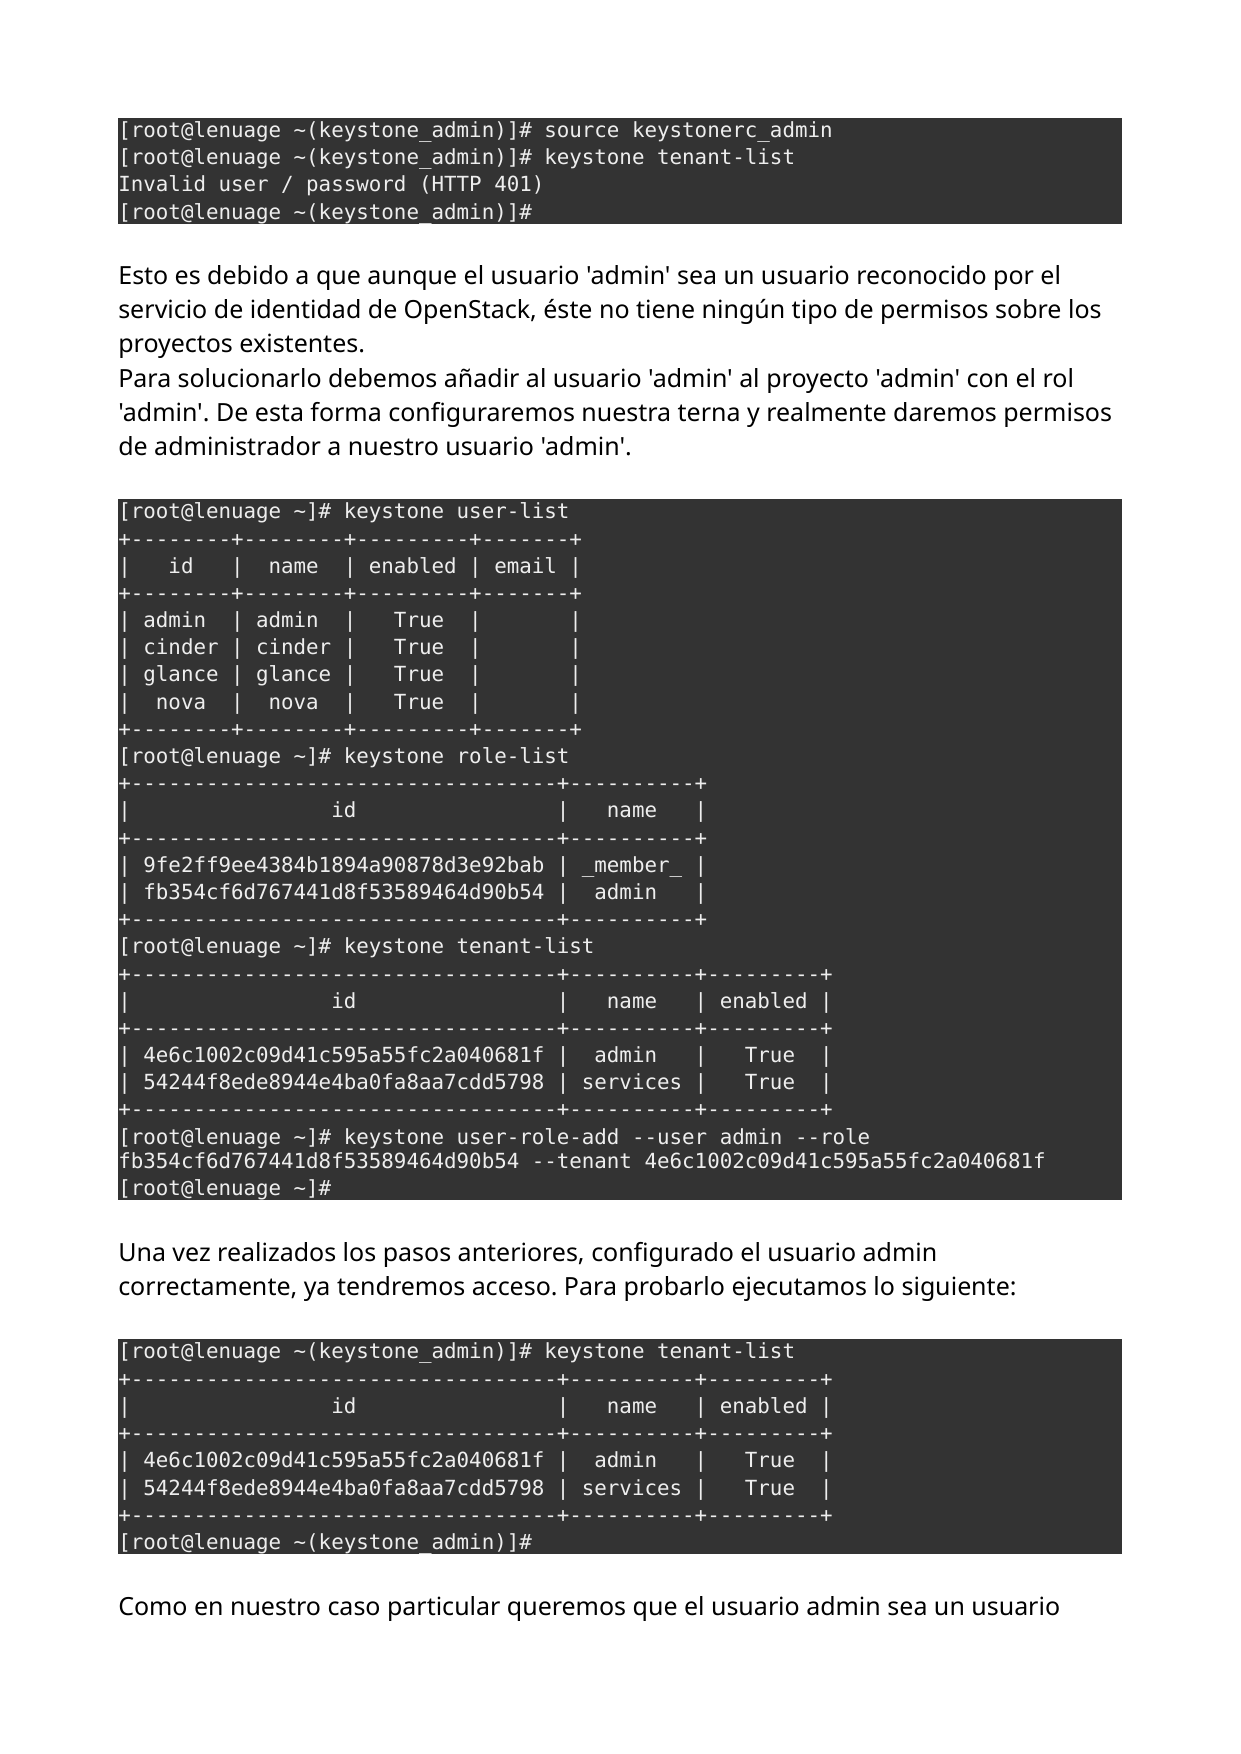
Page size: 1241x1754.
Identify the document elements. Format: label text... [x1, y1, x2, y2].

text +----------------------------------+----------+---------+ [118, 1421, 1122, 1445]
text +----------------------------------+----------+---------+ [118, 1097, 1122, 1122]
text | fb354cf6d767441d8f53589464d90b54 | admin | [118, 880, 1122, 904]
text Esto es debido a que aunque el usuario 'admin' sea un usuario reconocido por el servicio de identidad de OpenStack, éste no tiene ningún tipo de permisos sobre los proyectos existentes. [118, 258, 1122, 360]
text +----------------------------------+----------+---------+ [118, 1016, 1122, 1040]
text +----------------------------------+----------+---------+ [118, 962, 1122, 986]
text | id | name | enabled | [118, 989, 1122, 1013]
text [root@lenuage ~]# keystone role-list [118, 744, 1122, 768]
text [root@lenuage ~]# keystone tenant-list [118, 934, 1122, 959]
text +----------------------------------+----------+---------+ [118, 1367, 1122, 1391]
text | id | name | [118, 798, 1122, 823]
text [root@lenuage ~(keystone_admin)]# keystone tenant-list [118, 1339, 1122, 1364]
text [root@lenuage ~(keystone_admin)]# keystone tenant-list [118, 145, 1122, 169]
text | glance | glance | True | | [118, 662, 1122, 687]
text | cinder | cinder | True | | [118, 635, 1122, 659]
text | 4e6c1002c09d41c595a55fc2a040681f | admin | True | [118, 1448, 1122, 1473]
text [root@lenuage ~]# [118, 1176, 1122, 1200]
text +----------------------------------+----------+ [118, 826, 1122, 850]
text [root@lenuage ~(keystone_admin)]# [118, 1530, 1122, 1554]
text Para solucionarlo debemos añadir al usuario 'admin' al proyecto 'admin' con el rol 'admin'. De esta forma configuraremos nuestra terna y realmente daremos permisos de administrador a nuestro usuario 'admin'. [118, 360, 1122, 462]
text [root@lenuage ~]# keystone user-role-add --user admin --role fb354cf6d767441d8f53589464d90b54 --tenant 4e6c1002c09d41c595a55fc2a040681f [118, 1125, 1122, 1173]
text +--------+--------+---------+-------+ [118, 527, 1122, 551]
text Invalid user / password (HTTP 401) [118, 172, 1122, 197]
text [root@lenuage ~]# keystone user-list [118, 499, 1122, 524]
text | 4e6c1002c09d41c595a55fc2a040681f | admin | True | [118, 1043, 1122, 1067]
text | admin | admin | True | | [118, 608, 1122, 632]
text +----------------------------------+----------+ [118, 771, 1122, 796]
text Una vez realizados los pasos anteriores, configurado el usuario admin correctamente, ya tendremos acceso. Para probarlo ejecutamos lo siguiente: [118, 1234, 1122, 1303]
text +----------------------------------+----------+ [118, 907, 1122, 931]
text [root@lenuage ~(keystone_admin)]# [118, 200, 1122, 224]
text | id | name | enabled | [118, 1394, 1122, 1418]
text +--------+--------+---------+-------+ [118, 717, 1122, 741]
text +----------------------------------+----------+---------+ [118, 1503, 1122, 1527]
text | id | name | enabled | email | [118, 554, 1122, 578]
text | 54244f8ede8944e4ba0fa8aa7cdd5798 | services | True | [118, 1476, 1122, 1500]
text | 9fe2ff9ee4384b1894a90878d3e92bab | _member_ | [118, 853, 1122, 877]
text +--------+--------+---------+-------+ [118, 581, 1122, 605]
text | 54244f8ede8944e4ba0fa8aa7cdd5798 | services | True | [118, 1070, 1122, 1094]
text [root@lenuage ~(keystone_admin)]# source keystonerc_admin [118, 118, 1122, 142]
text | nova | nova | True | | [118, 690, 1122, 714]
text Como en nuestro caso particular queremos que el usuario admin sea un usuario [118, 1588, 1122, 1622]
